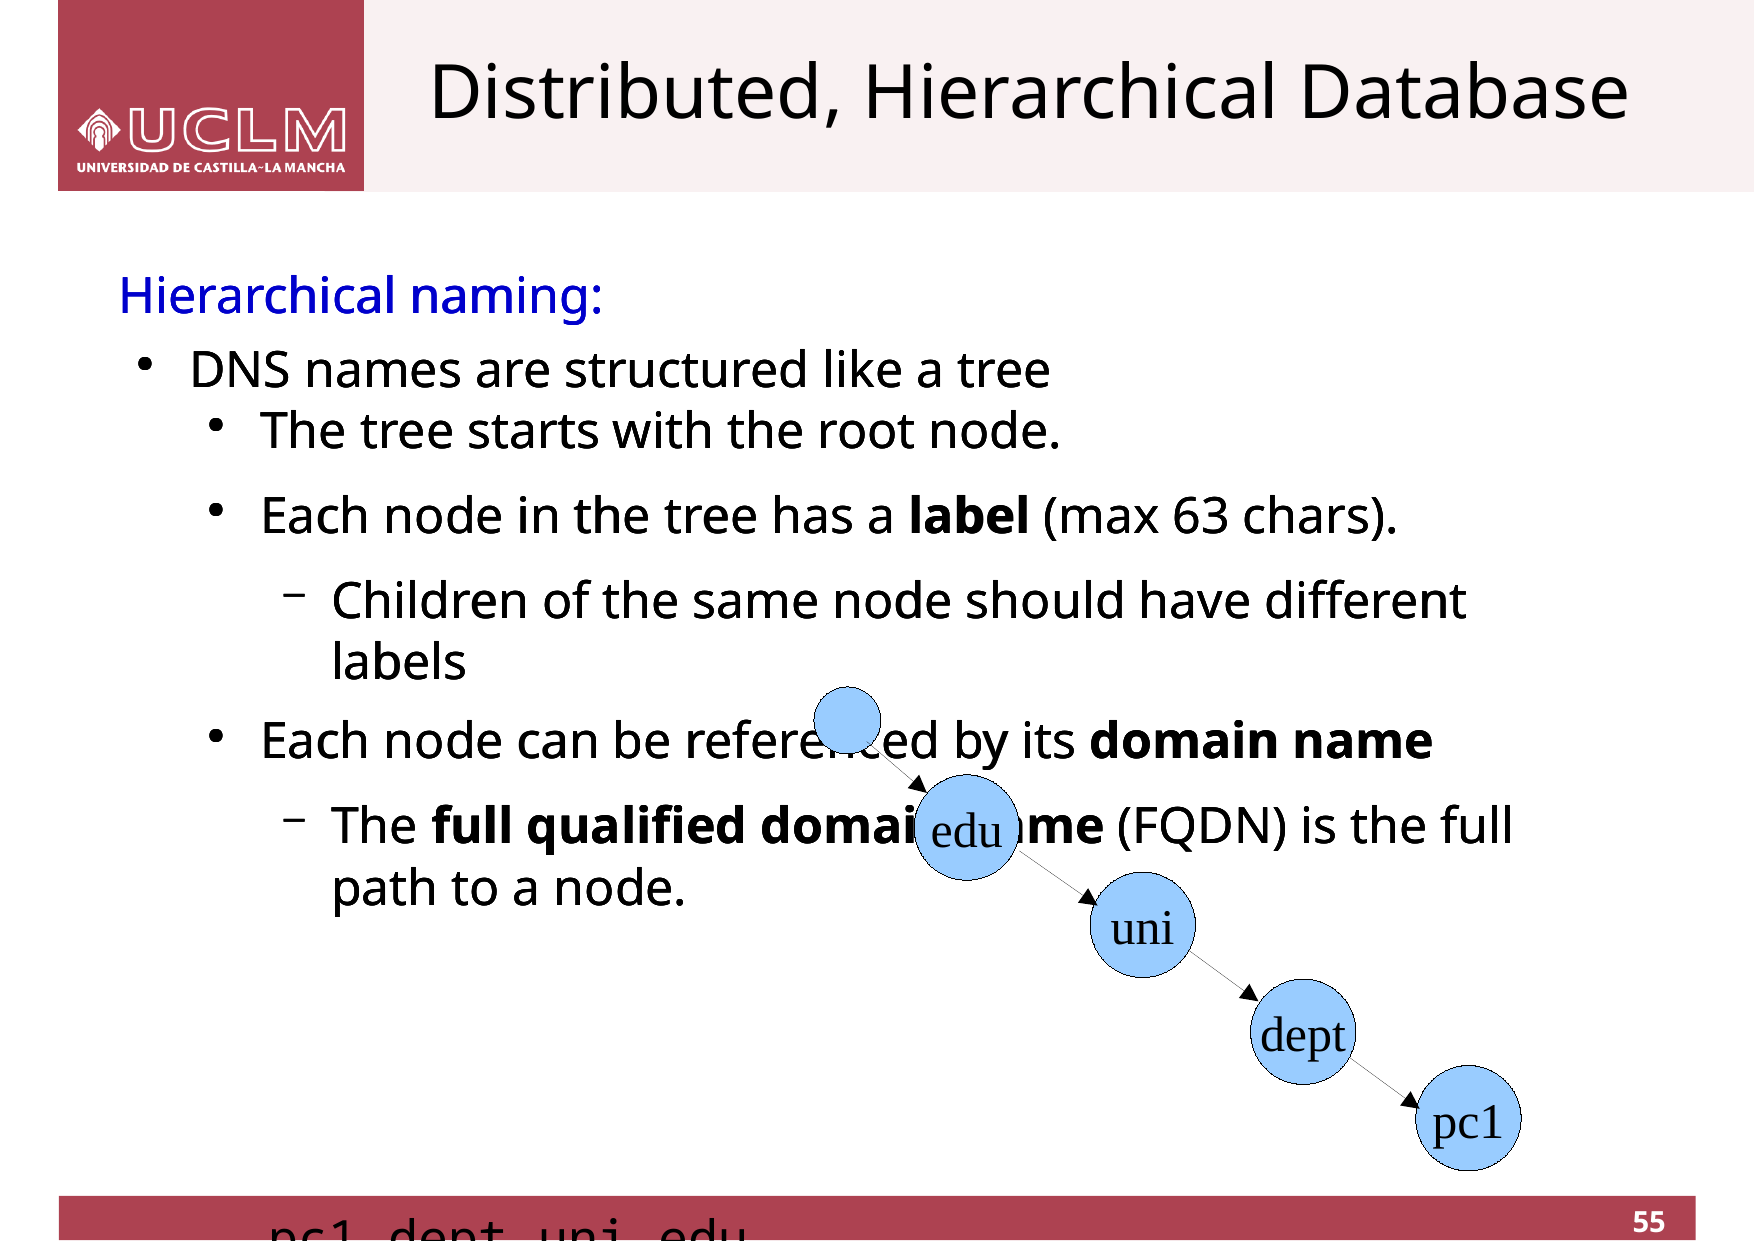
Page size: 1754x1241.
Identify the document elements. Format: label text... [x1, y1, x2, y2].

text_box edu [914, 774, 1020, 881]
picture [58, 0, 364, 191]
list Hierarchical naming: DNS names are structured like a tree The tree starts with the root node. Each node in the tree has a label (max 63 chars). Children of the same node should have different labels Each node can be referenced by its domain name The full qualified domain name (FQDN) is the full path to a node. pc1.dept.uni.edu. [103, 256, 1595, 1191]
text_box uni [1090, 872, 1196, 978]
text_box dept [1250, 979, 1356, 1085]
title Distributed, Hierarchical Database [413, 0, 1667, 198]
text_box pc1 [1415, 1065, 1522, 1171]
text_box [813, 686, 881, 754]
